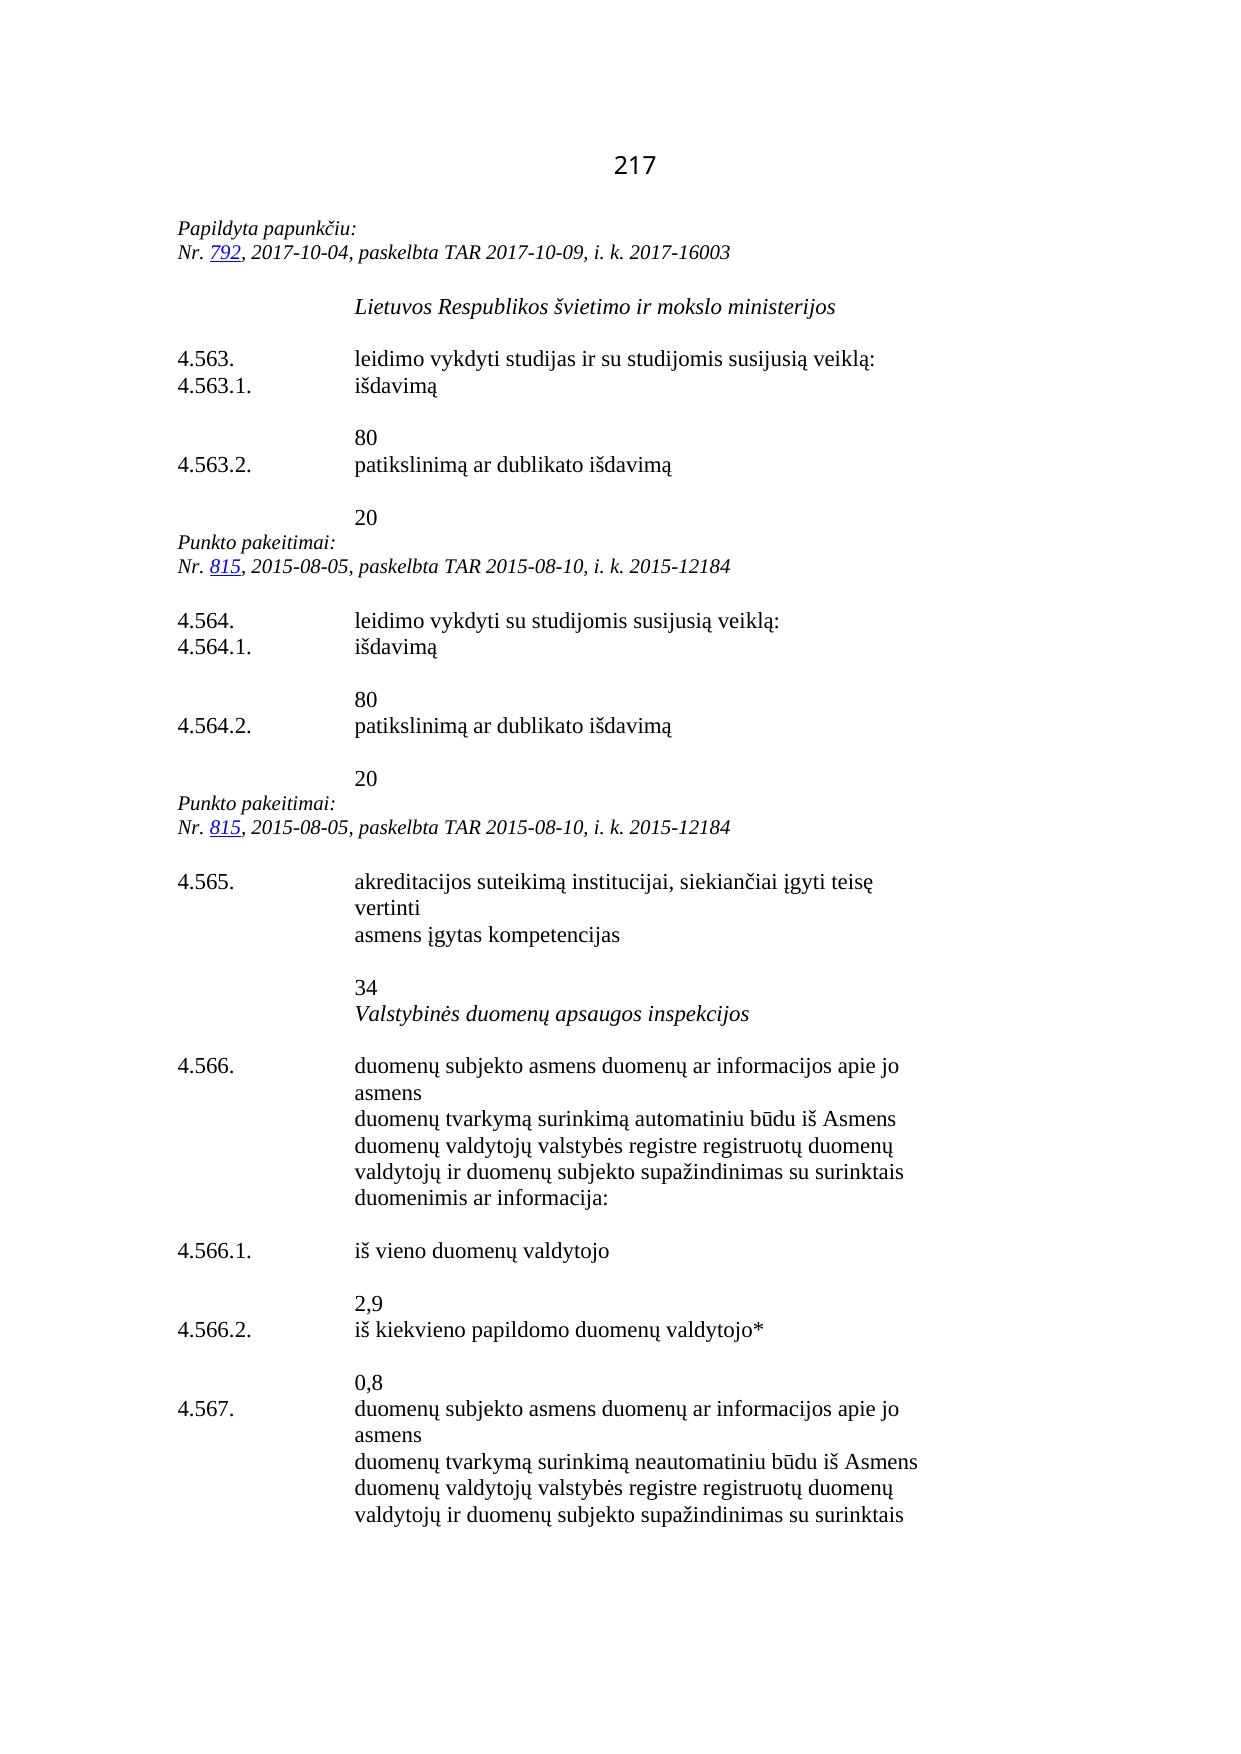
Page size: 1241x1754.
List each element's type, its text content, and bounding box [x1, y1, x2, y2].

text 4.566. duomenų subjekto asmens duomenų ar informacijos apie jo asmens [177, 1053, 945, 1105]
text duomenų tvarkymą surinkimą automatiniu būdu iš Asmens [354, 1105, 945, 1132]
text duomenų valdytojų valstybės registre registruotų duomenų [354, 1474, 945, 1501]
text valdytojų ir duomenų subjekto supažindinimas su surinktais [354, 1158, 945, 1184]
text Lietuvos Respublikos švietimo ir mokslo ministerijos [354, 293, 945, 345]
text 4.566.1. iš vieno duomenų valdytojo 2,9 [177, 1237, 945, 1316]
text asmens įgytas kompetencijas 34 [354, 921, 945, 1000]
text 4.564.1. išdavimą 80 [177, 633, 945, 712]
text valdytojų ir duomenų subjekto supažindinimas su surinktais [354, 1501, 945, 1527]
text Nr. 815, 2015-08-05, paskelbta TAR 2015-08-10, i. k. 2015-12184 [177, 815, 1093, 839]
text 4.566.2. iš kiekvieno papildomo duomenų valdytojo* 0,8 [177, 1316, 945, 1395]
text duomenų valdytojų valstybės registre registruotų duomenų [354, 1132, 945, 1158]
text Punkto pakeitimai: [177, 791, 1093, 815]
text duomenų tvarkymą surinkimą neautomatiniu būdu iš Asmens [354, 1448, 945, 1474]
text Valstybinės duomenų apsaugos inspekcijos [354, 1000, 945, 1053]
text 4.565. akreditacijos suteikimą institucijai, siekiančiai įgyti teisę vertinti [177, 868, 945, 921]
text Nr. 792, 2017-10-04, paskelbta TAR 2017-10-09, i. k. 2017-16003 [177, 240, 1093, 264]
text 4.564.2. patikslinimą ar dublikato išdavimą 20 [177, 712, 945, 791]
text 4.563.2. patikslinimą ar dublikato išdavimą 20 [177, 451, 945, 530]
text 4.564. leidimo vykdyti su studijomis susijusią veiklą: [177, 607, 945, 633]
text Nr. 815, 2015-08-05, paskelbta TAR 2015-08-10, i. k. 2015-12184 [177, 554, 1093, 578]
text duomenimis ar informacija: [354, 1184, 945, 1237]
text Papildyta papunkčiu: [177, 216, 1093, 240]
text 4.563. leidimo vykdyti studijas ir su studijomis susijusią veiklą: [177, 345, 945, 372]
text 4.567. duomenų subjekto asmens duomenų ar informacijos apie jo asmens [177, 1395, 945, 1448]
text 4.563.1. išdavimą 80 [177, 372, 945, 451]
text Punkto pakeitimai: [177, 530, 1093, 554]
